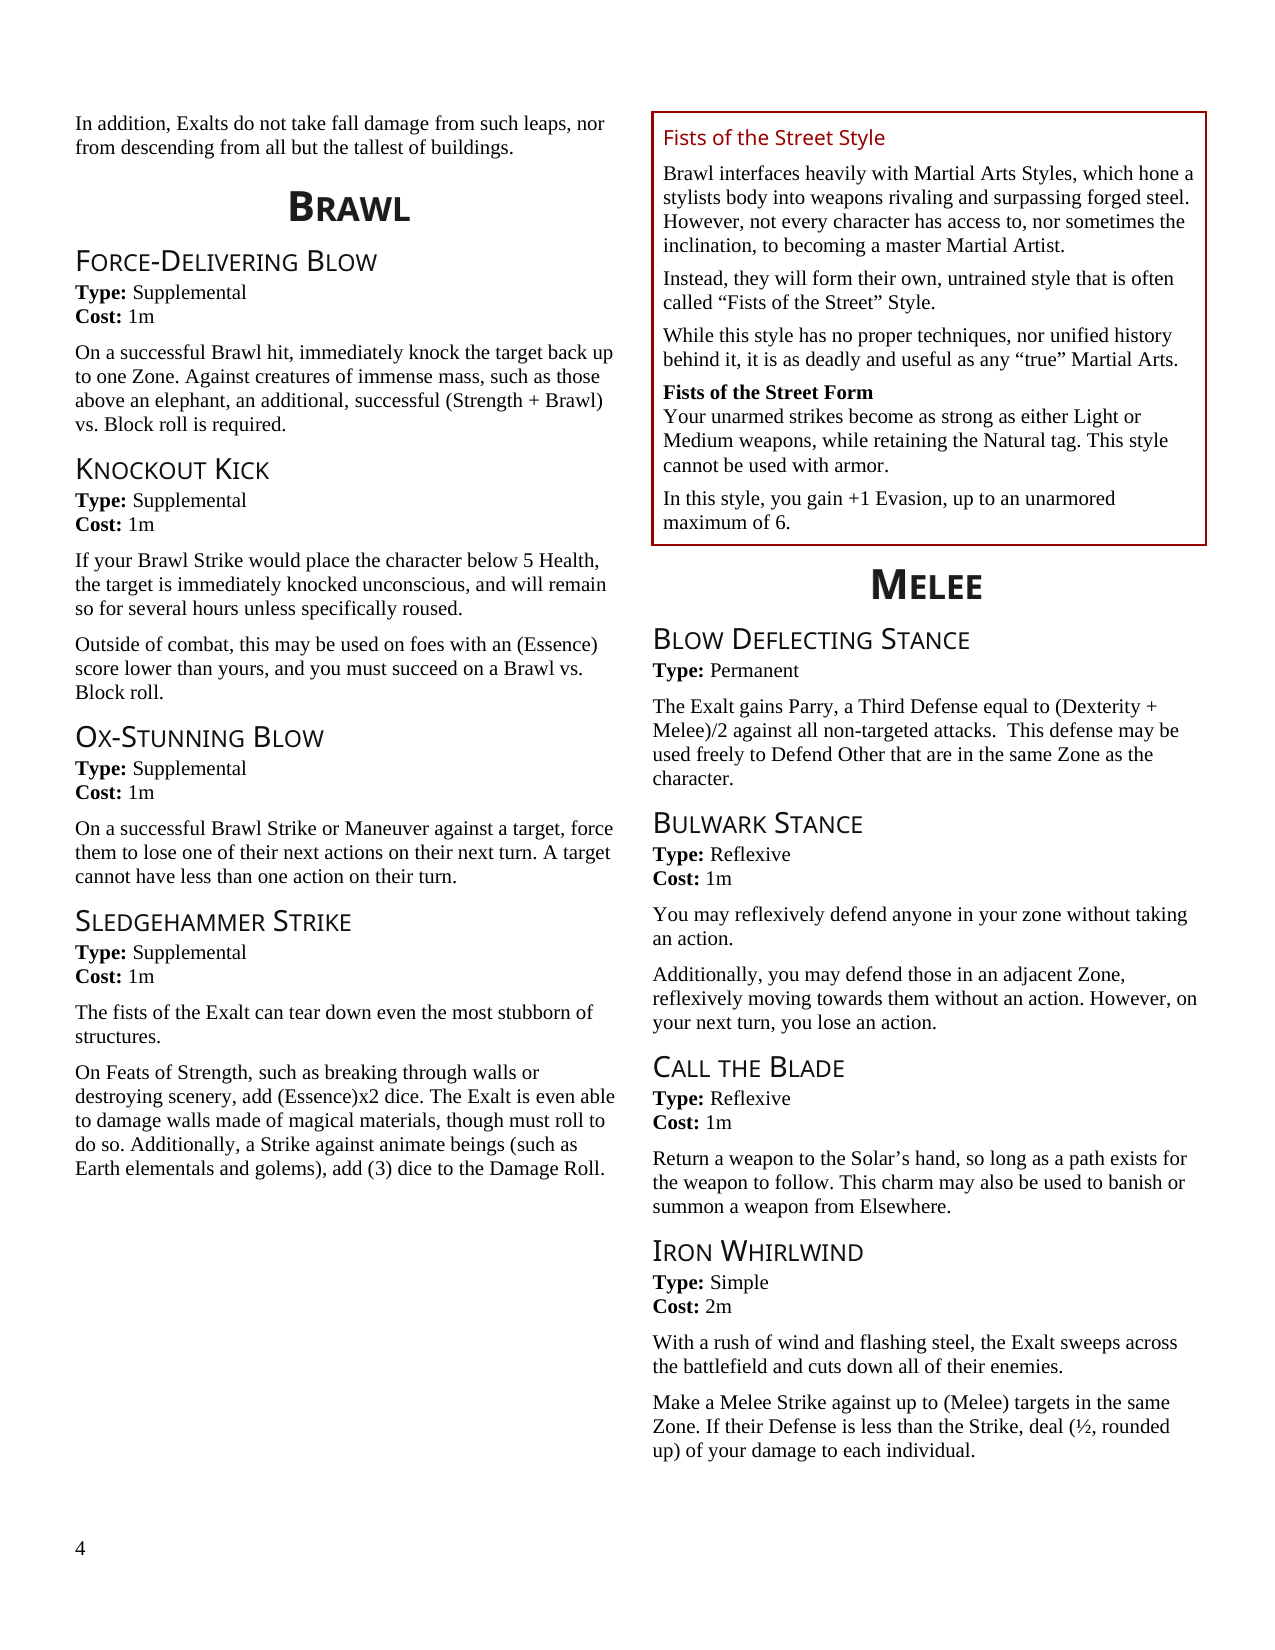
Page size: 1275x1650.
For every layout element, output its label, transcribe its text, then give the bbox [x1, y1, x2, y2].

text If your Brawl Strike would place the character below 5 Health, the target is immediately knocked unconscious, and will remain so for several hours unless specifically roused. [75, 548, 622, 620]
text The Exalt gains Parry, a Third Defense equal to (Dexterity + Melee)/2 against all non-targeted attacks. This defense may be used freely to Defend Other that are in the same Zone as the character. [652, 694, 1200, 790]
text The fists of the Exalt can tear down even the most stubborn of structures. [75, 1000, 622, 1048]
text Type: Reflexive Cost: 1m [652, 1086, 1200, 1134]
text Return a weapon to the Solar’s hand, so long as a path exists for the weapon to follow. This charm may also be used to banish or summon a weapon from Elsewhere. [652, 1146, 1200, 1218]
text On a successful Brawl hit, immediately knock the target back up to one Zone. Against creatures of immense mass, such as those above an elephant, an additional, successful (Strength + Brawl) vs. Block roll is required. [75, 340, 622, 436]
text You may reflexively defend anyone in your zone without taking an action. [652, 902, 1200, 950]
text On a successful Brawl Strike or Maneuver against a target, force them to lose one of their next actions on their next turn. A target cannot have less than one action on their turn. [75, 816, 622, 888]
subtitle Iron Whirlwind [652, 1230, 1200, 1270]
text Additionally, you may defend those in an adjacent Zone, reflexively moving towards them without an action. However, on your next turn, you lose an action. [652, 962, 1200, 1034]
text Outside of combat, this may be used on foes with an (Essence) score lower than yours, and you must succeed on a Brawl vs. Block roll. [75, 632, 622, 704]
subtitle Call the Blade [652, 1046, 1200, 1086]
text On Feats of Strength, such as breaking through walls or destroying scenery, add (Essence)x2 dice. The Exalt is even able to damage walls made of magical materials, though must roll to do so. Additionally, a Strike against animate beings (such as Earth elementals and golems), add (3) dice to the Damage Roll. [75, 1060, 622, 1180]
text Type: Supplemental Cost: 1m [75, 940, 622, 988]
text In addition, Exalts do not take fall damage from such leaps, nor from descending from all but the tallest of buildings. [75, 111, 622, 159]
subtitle Force-Delivering Blow [75, 240, 622, 280]
text With a rush of wind and flashing steel, the Exalt sweeps across the battlefield and cuts down all of their enemies. [652, 1330, 1200, 1378]
text Type: Permanent [652, 658, 1200, 682]
text Type: Supplemental Cost: 1m [75, 280, 622, 328]
text Make a Melee Strike against up to (Melee) targets in the same Zone. If their Defense is less than the Strike, deal (½, rounded up) of your damage to each individual. [652, 1390, 1200, 1462]
subtitle Bulwark Stance [652, 802, 1200, 842]
subtitle Knockout Kick [75, 448, 622, 488]
subtitle Blow Deflecting Stance [652, 618, 1200, 658]
subtitle Melee [652, 555, 1200, 612]
text Type: Supplemental Cost: 1m [75, 488, 622, 536]
subtitle Brawl [75, 177, 622, 234]
text Type: Supplemental Cost: 1m [75, 756, 622, 804]
subtitle Sledgehammer Strike [75, 900, 622, 940]
table_header Fists of the Street Style Brawl interfaces heavily with Martial Arts Styles, which hone a stylists body into weapons rivaling and surpassing forged steel. However, not every character has access to, nor sometimes the inclination, to becoming a master Martial Artist. Instead, they will form their own, untrained style that is often called “Fists of the Street” Style. While this style has no proper techniques, nor unified history behind it, it is as deadly and useful as any “true” Martial Arts. Fists of the Street Form Your unarmed strikes become as strong as either Light or Medium weapons, while retaining the Natural tag. This style cannot be used with armor. In this style, you gain +1 Evasion, up to an unarmored maximum of 6. [654, 113, 1205, 544]
text Type: Reflexive Cost: 1m [652, 842, 1200, 890]
text Type: Simple Cost: 2m [652, 1270, 1200, 1318]
subtitle Ox-Stunning Blow [75, 716, 622, 756]
